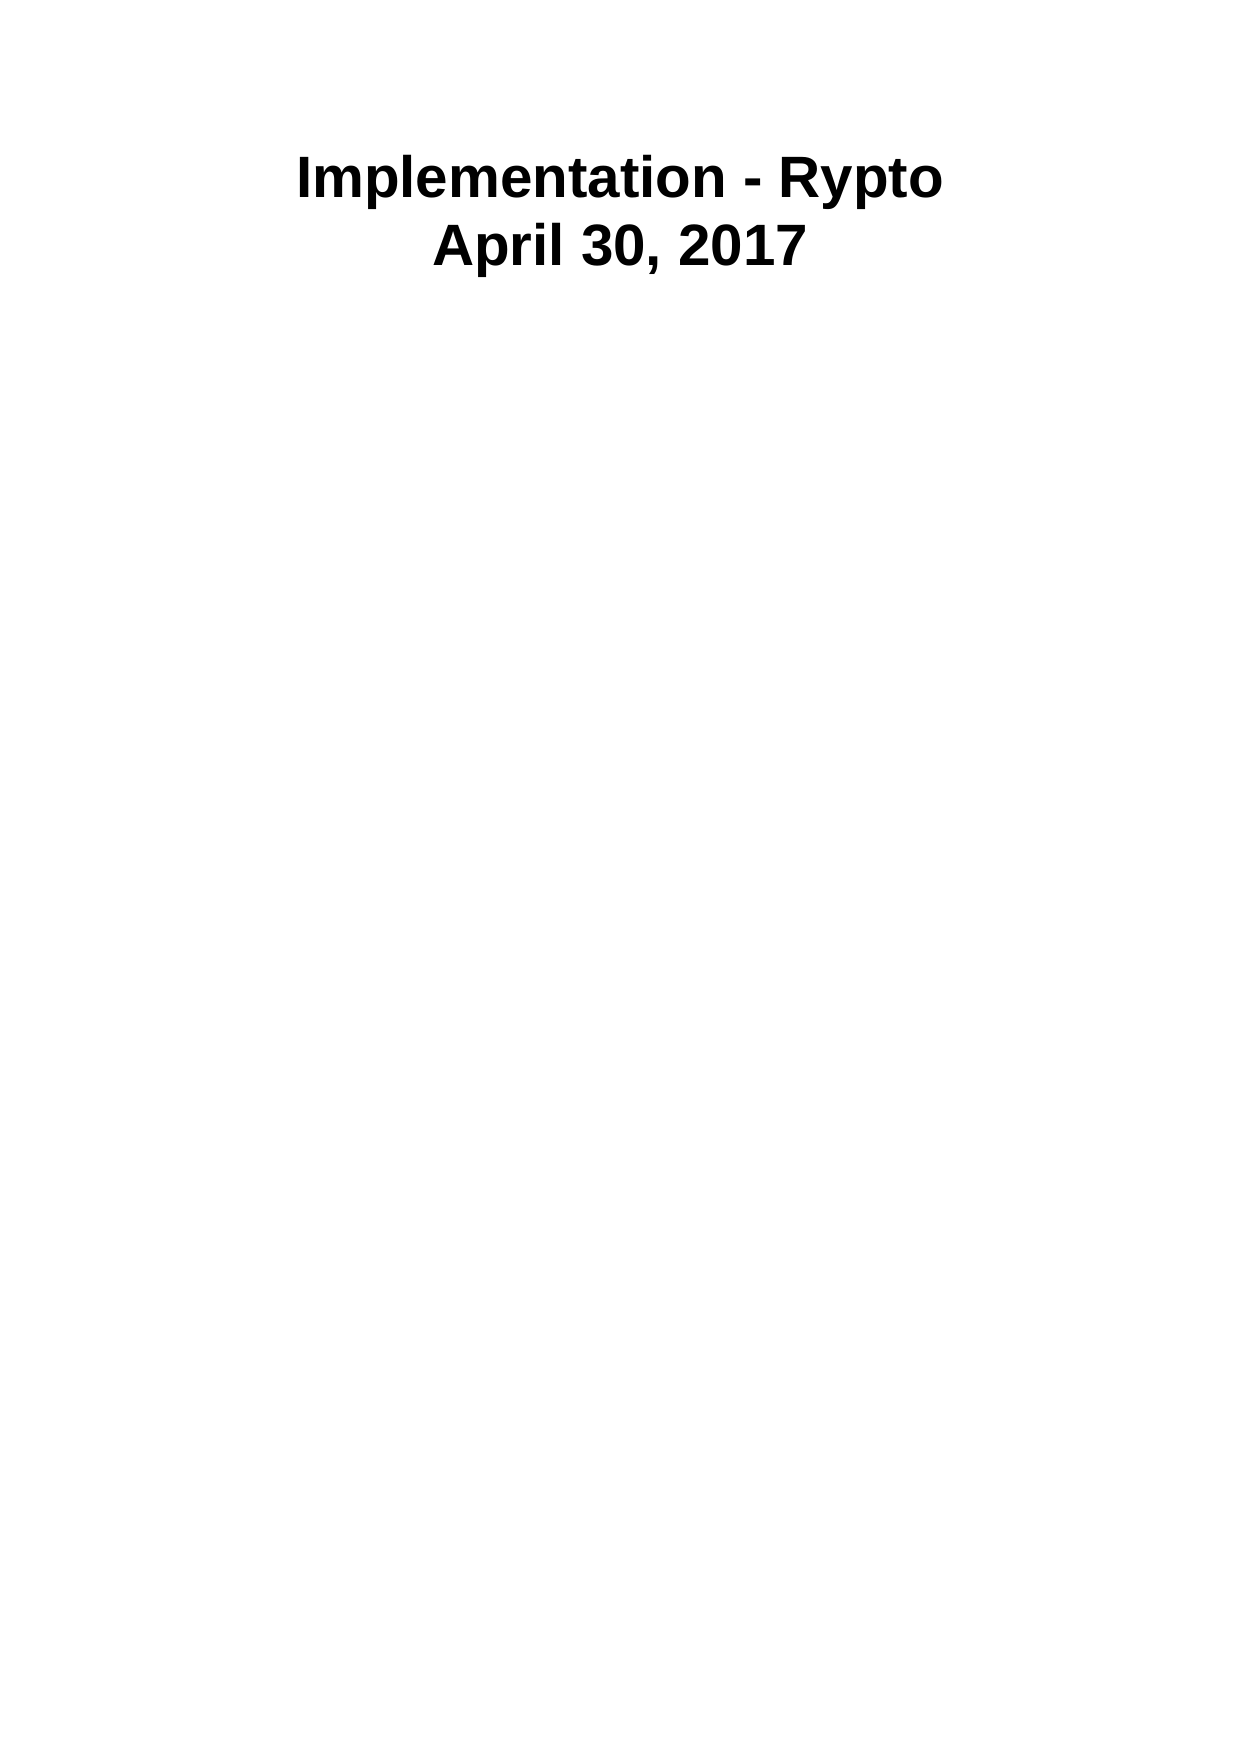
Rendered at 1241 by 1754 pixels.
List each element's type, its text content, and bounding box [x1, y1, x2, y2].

title Implementation - Rypto April 30, 2017 [118, 143, 1122, 277]
